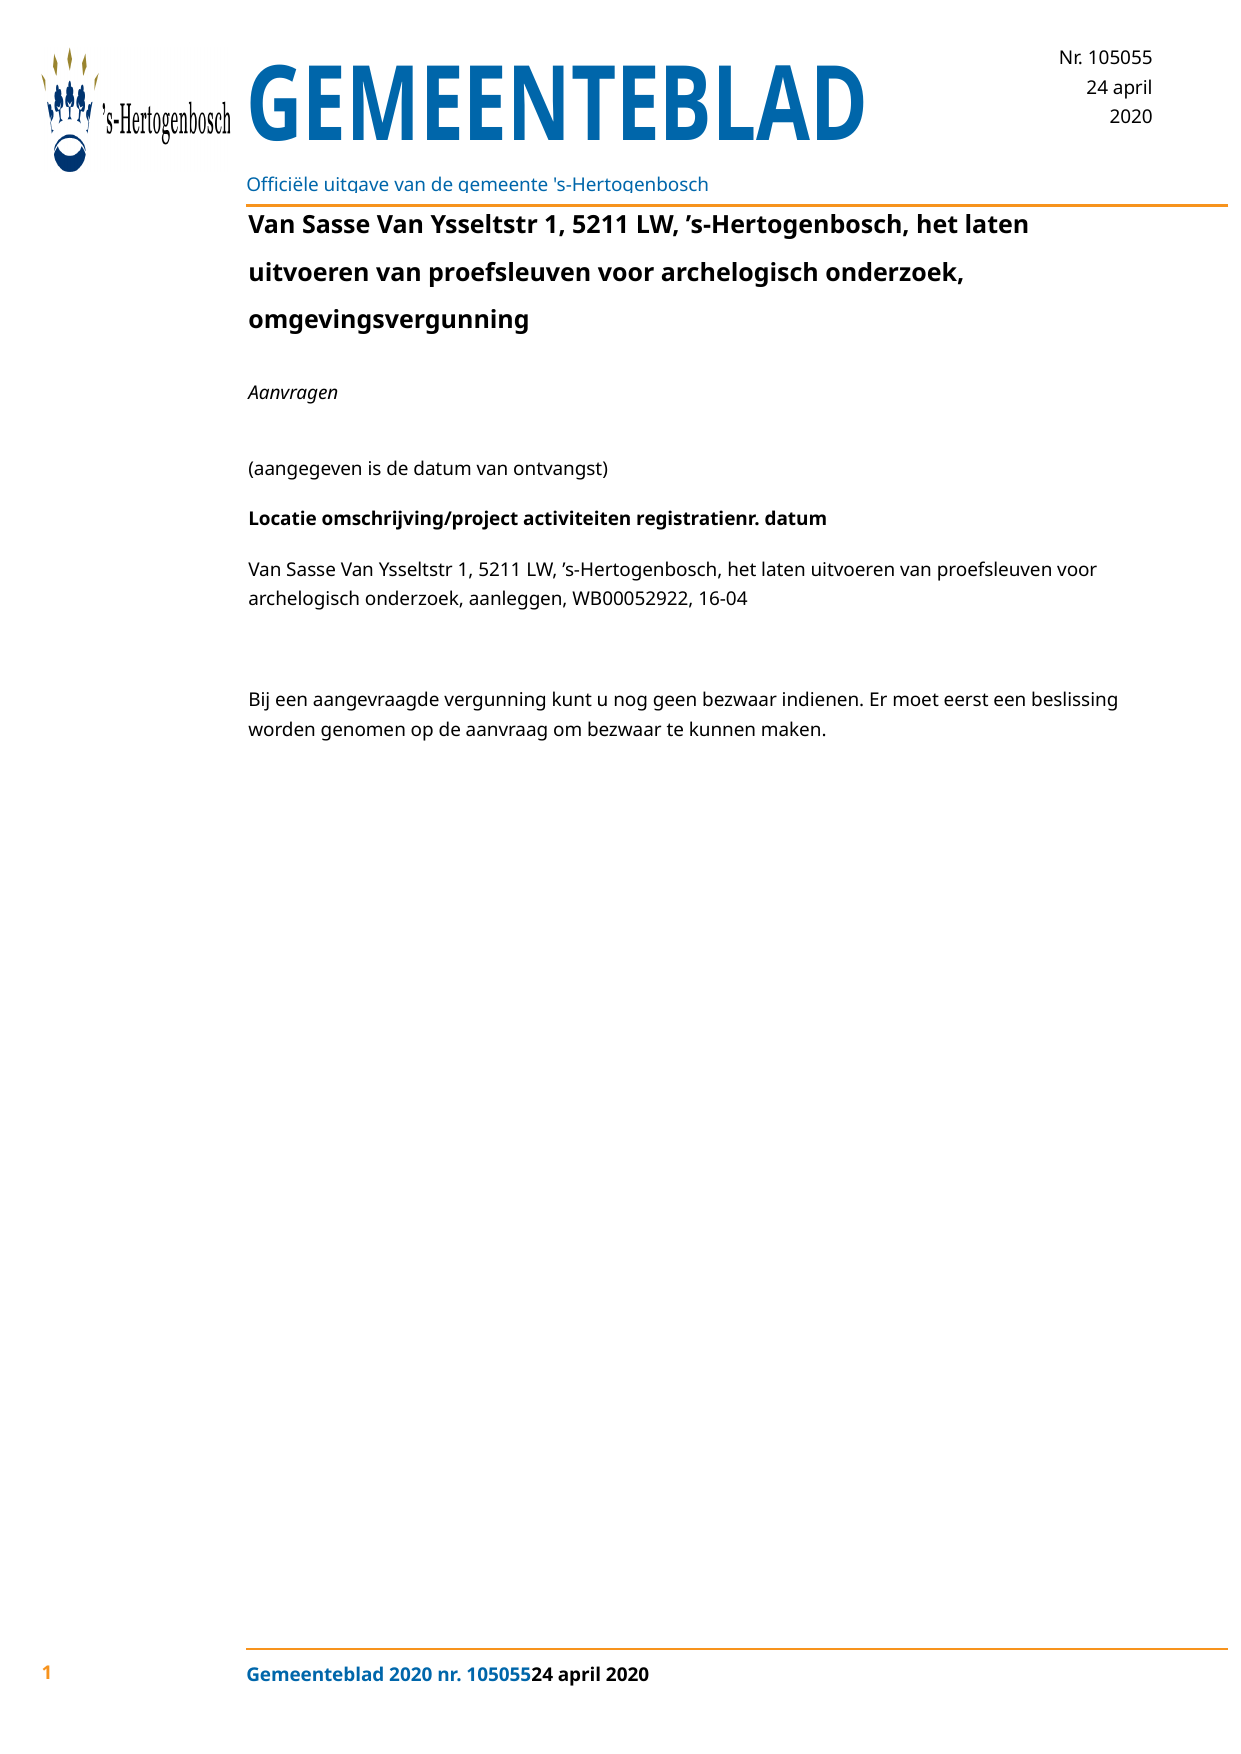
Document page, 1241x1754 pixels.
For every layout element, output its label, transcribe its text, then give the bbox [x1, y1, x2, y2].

text Locatie omschrijving/project activiteiten registratienr. datum [248, 506, 1152, 531]
text Van Sasse Van Ysseltstr 1, 5211 LW, ’s-Hertogenbosch, het laten uitvoeren van proefsleuven voor archelogisch onderzoek, omgevingsvergunning [248, 207, 1152, 336]
text Aanvragen [248, 379, 1152, 405]
text (aangegeven is de datum van ontvangst) [248, 455, 1152, 481]
picture [41, 47, 231, 172]
text Van Sasse Van Ysseltstr 1, 5211 LW, ’s-Hertogenbosch, het laten uitvoeren van proefsleuven voor archelogisch onderzoek, aanleggen, WB00052922, 16-04 [248, 556, 1152, 611]
text Bij een aangevraagde vergunning kunt u nog geen bezwaar indienen. Er moet eerst een beslissing worden genomen op de aanvraag om bezwaar te kunnen maken. [248, 686, 1152, 742]
